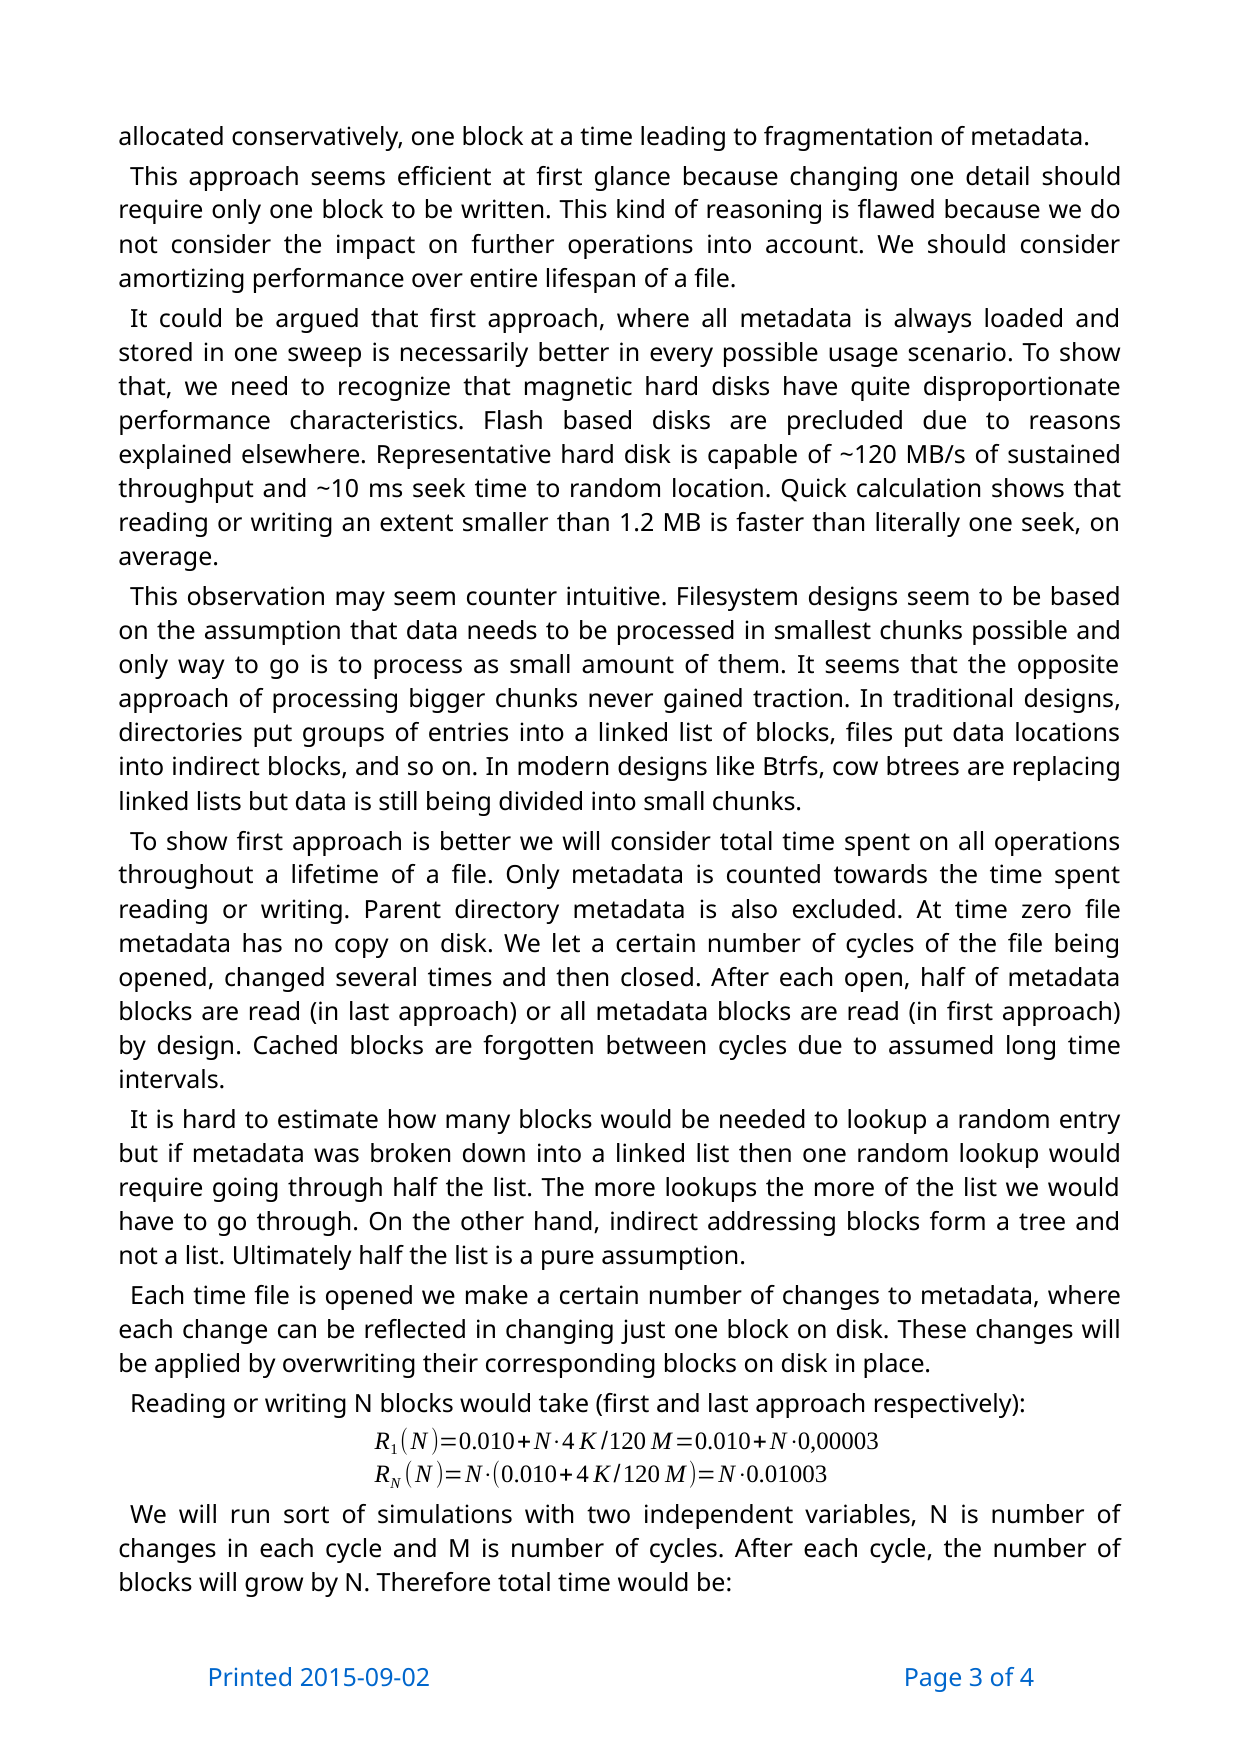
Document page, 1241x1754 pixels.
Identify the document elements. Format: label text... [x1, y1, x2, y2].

text It is hard to estimate how many blocks would be needed to lookup a random entry but if metadata was broken down into a linked list then one random lookup would require going through half the list. The more lookups the more of the list we would have to go through. On the other hand, indirect addressing blocks form a tree and not a list. Ultimately half the list is a pure assumption. [118, 1102, 1122, 1272]
text Reading or writing N blocks would take (first and last approach respectively): [118, 1386, 1122, 1420]
text This observation may seem counter intuitive. Filesystem designs seem to be based on the assumption that data needs to be processed in smallest chunks possible and only way to go is to process as small amount of them. It seems that the opposite approach of processing bigger chunks never gained traction. In traditional designs, directories put groups of entries into a linked list of blocks, files put data locations into indirect blocks, and so on. In modern designs like Btrfs, cow btrees are replacing linked lists but data is still being divided into small chunks. [118, 579, 1122, 817]
text Each time file is opened we make a certain number of changes to metadata, where each change can be reflected in changing just one block on disk. These changes will be applied by overwriting their corresponding blocks on disk in place. [118, 1278, 1122, 1380]
text To show first approach is better we will consider total time spent on all operations throughout a lifetime of a file. Only metadata is counted towards the time spent reading or writing. Parent directory metadata is also excluded. At time zero file metadata has no copy on disk. We let a certain number of cycles of the file being opened, changed several times and then closed. After each open, half of metadata blocks are read (in last approach) or all metadata blocks are read (in first approach) by design. Cached blocks are forgotten between cycles due to assumed long time intervals. [118, 823, 1122, 1096]
text allocated conservatively, one block at a time leading to fragmentation of metadata. [118, 118, 1122, 152]
text We will run sort of simulations with two independent variables, N is number of changes in each cycle and M is number of cycles. After each cycle, the number of blocks will grow by N. Therefore total time would be: [118, 1497, 1122, 1599]
text This approach seems efficient at first glance because changing one detail should require only one block to be written. This kind of reasoning is flawed because we do not consider the impact on further operations into account. We should consider amortizing performance over entire lifespan of a file. [118, 158, 1122, 294]
text It could be argued that first approach, where all metadata is always loaded and stored in one sweep is necessarily better in every possible usage scenario. To show that, we need to recognize that magnetic hard disks have quite disproportionate performance characteristics. Flash based disks are precluded due to reasons explained elsewhere. Representative hard disk is capable of ~120 MB/s of sustained throughput and ~10 ms seek time to random location. Quick calculation shows that reading or writing an extent smaller than 1.2 MB is faster than literally one seek, on average. [118, 300, 1122, 573]
